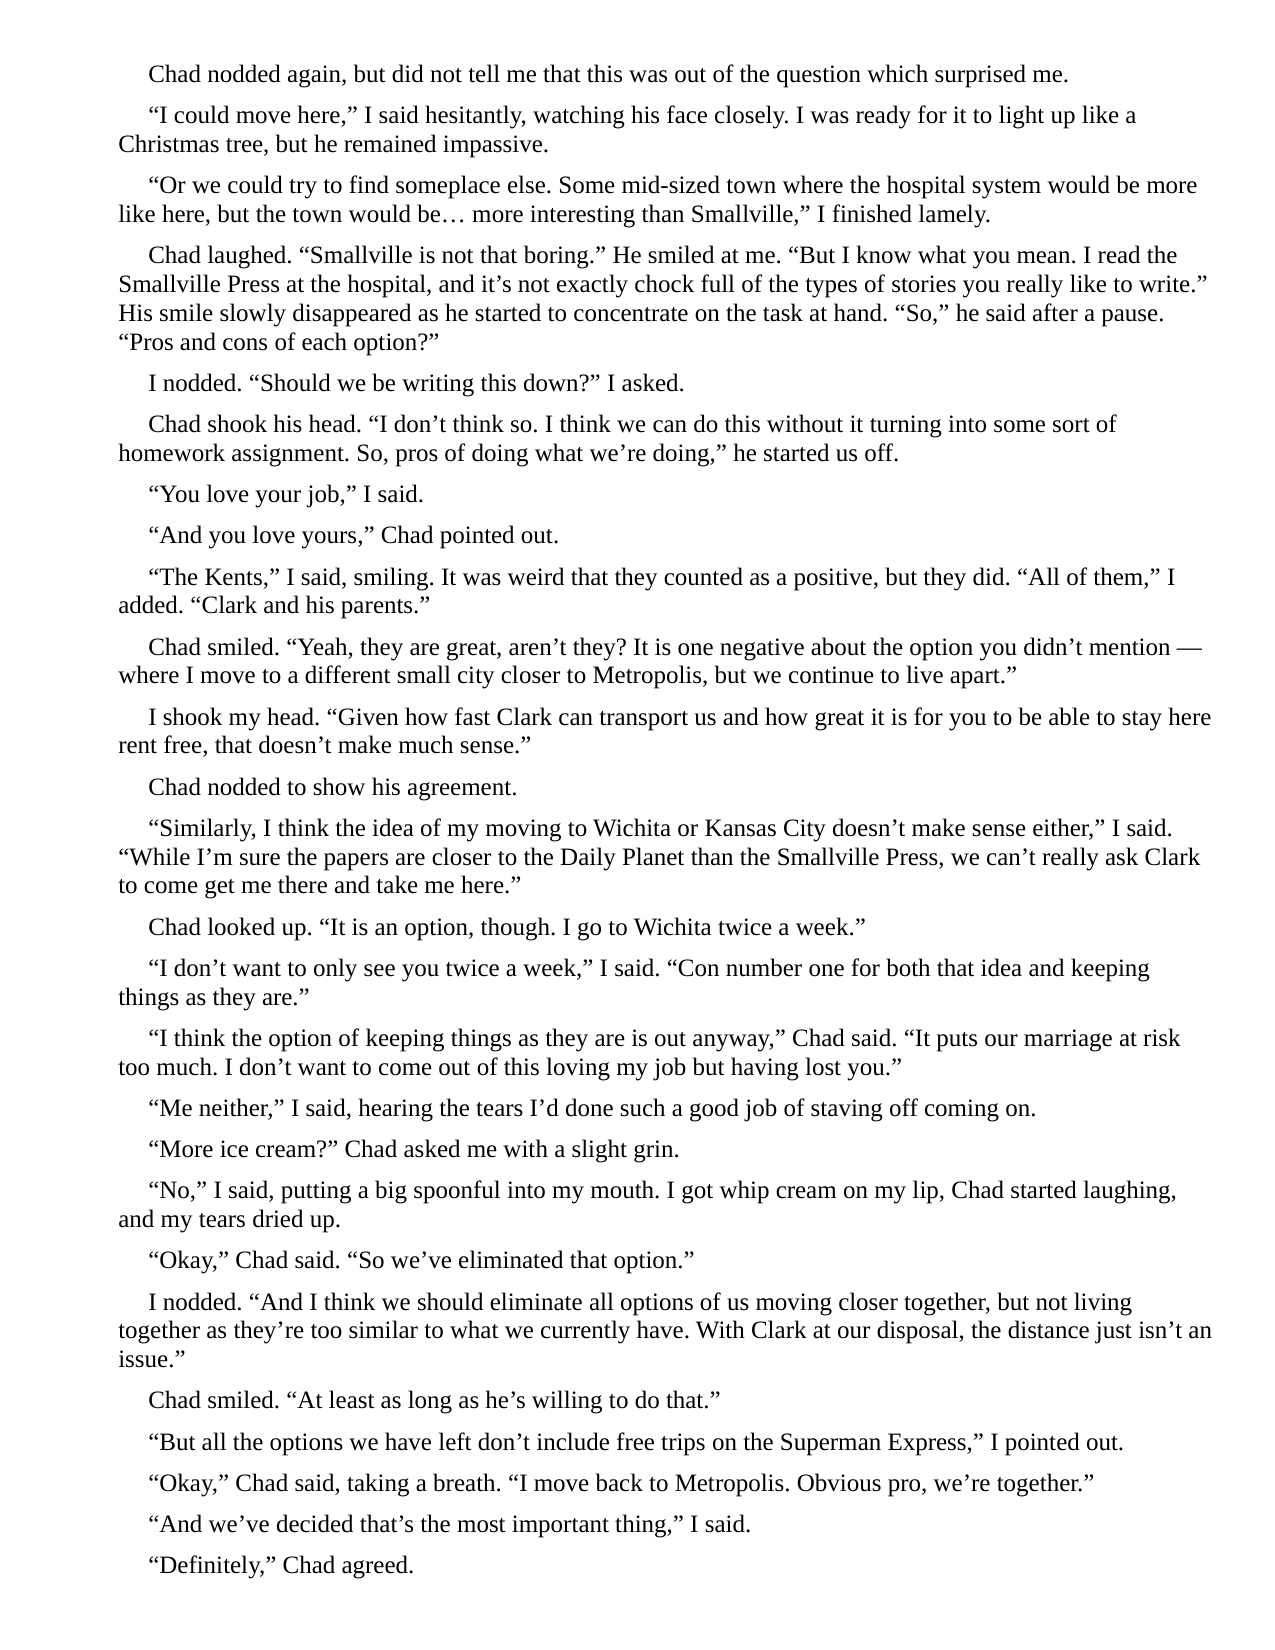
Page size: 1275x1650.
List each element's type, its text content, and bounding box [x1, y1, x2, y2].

text Chad nodded to show his agreement. [118, 772, 1216, 800]
text “Me neither,” I said, hearing the tears I’d done such a good job of staving off coming on. [118, 1093, 1216, 1122]
text “Okay,” Chad said. “So we’ve eliminated that option.” [118, 1245, 1216, 1274]
text I shook my head. “Given how fast Clark can transport us and how great it is for you to be able to stay here rent free, that doesn’t make much sense.” [118, 702, 1216, 759]
text Chad smiled. “Yeah, they are great, aren’t they? It is one negative about the option you didn’t mention — where I move to a different small city closer to Metropolis, but we continue to live apart.” [118, 632, 1216, 689]
text “Similarly, I think the idea of my moving to Wichita or Kansas City doesn’t make sense either,” I said. “While I’m sure the papers are closer to the Daily Planet than the Smallville Press, we can’t really ask Clark to come get me there and take me here.” [118, 813, 1216, 899]
text “And we’ve decided that’s the most important thing,” I said. [118, 1509, 1216, 1538]
text Chad looked up. “It is an option, though. I go to Wichita twice a week.” [118, 912, 1216, 940]
text “I don’t want to only see you twice a week,” I said. “Con number one for both that idea and keeping things as they are.” [118, 953, 1216, 1010]
text Chad smiled. “At least as long as he’s willing to do that.” [118, 1385, 1216, 1414]
text “More ice cream?” Chad asked me with a slight grin. [118, 1134, 1216, 1163]
text “Definitely,” Chad agreed. [118, 1550, 1216, 1579]
text “But all the options we have left don’t include free trips on the Superman Express,” I pointed out. [118, 1427, 1216, 1455]
text “I could move here,” I said hesitantly, watching his face closely. I was ready for it to light up like a Christmas tree, but he remained impassive. [118, 100, 1216, 158]
text “You love your job,” I said. [118, 479, 1216, 508]
text “Okay,” Chad said, taking a breath. “I move back to Metropolis. Obvious pro, we’re together.” [118, 1468, 1216, 1497]
text “And you love yours,” Chad pointed out. [118, 520, 1216, 549]
text “Or we could try to find someplace else. Some mid-sized town where the hospital system would be more like here, but the town would be… more interesting than Smallville,” I finished lamely. [118, 170, 1216, 228]
text I nodded. “Should we be writing this down?” I asked. [118, 368, 1216, 397]
text “The Kents,” I said, smiling. It was weird that they counted as a positive, but they did. “All of them,” I added. “Clark and his parents.” [118, 562, 1216, 619]
text “I think the option of keeping things as they are is out anyway,” Chad said. “It puts our marriage at risk too much. I don’t want to come out of this loving my job but having lost you.” [118, 1023, 1216, 1080]
text Chad laughed. “Smallville is not that boring.” He smiled at me. “But I know what you mean. I read the Smallville Press at the hospital, and it’s not exactly chock full of the types of stories you really like to write.” His smile slowly disappeared as he started to concentrate on the task at hand. “So,” he said after a pause. “Pros and cons of each option?” [118, 240, 1216, 355]
text “No,” I said, putting a big spoonful into my mouth. I got whip cream on my lip, Chad started laughing, and my tears dried up. [118, 1175, 1216, 1233]
text Chad shook his head. “I don’t think so. I think we can do this without it turning into some sort of homework assignment. So, pros of doing what we’re doing,” he started us off. [118, 409, 1216, 467]
text I nodded. “And I think we should eliminate all options of us moving closer together, but not living together as they’re too similar to what we currently have. With Clark at our disposal, the distance just isn’t an issue.” [118, 1287, 1216, 1373]
text Chad nodded again, but did not tell me that this was out of the question which surprised me. [118, 59, 1216, 88]
